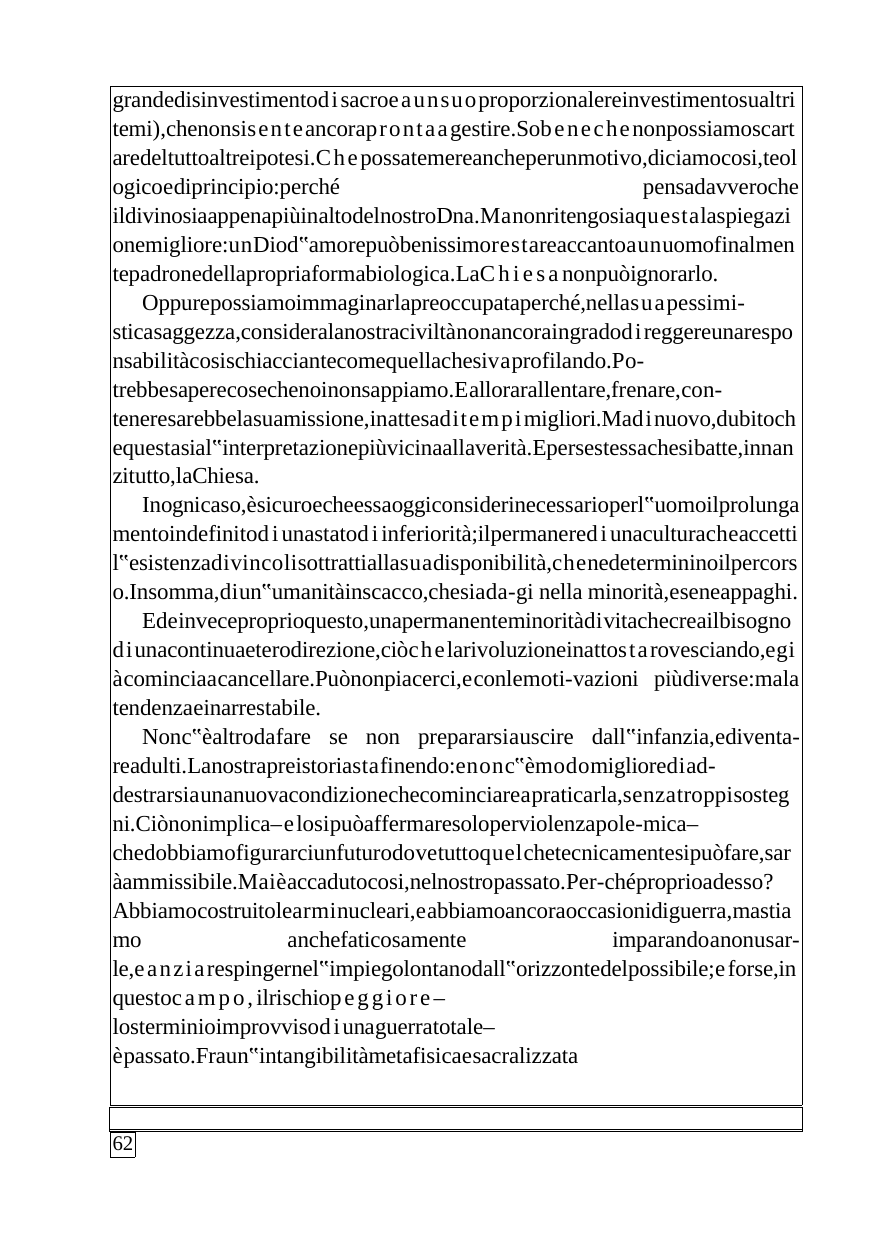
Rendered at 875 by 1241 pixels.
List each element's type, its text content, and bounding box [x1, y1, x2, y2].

text Nonc‟èaltrodafare se non prepararsiauscire dall‟infanzia,ediventa-readulti.Lanostrapreistoriastafinendo:enonc‟èmodomigliorediad-destrarsiaunanuovacondizionechecominciareapraticarla,senzatroppisostegni.Ciònonimplica–elosipuòaffermaresoloperviolenzapole-mica–chedobbiamofigurarciunfuturodovetuttoquelchetecnicamentesipuòfare,saràammissibile.Maièaccadutocosi,nelnostropassato.Per-chéproprioadesso?Abbiamocostruitolearminucleari,eabbiamoancoraoccasionidiguerra,mastiamo anchefaticosamente imparandoanonusar-le,eanziarespingernel‟impiegolontanodall‟orizzontedelpossibile;eforse,inquestocampo,ilrischiopeggiore–losterminioimprovvisodiunaguerratotale–èpassato.Fraun‟intangibilitàmetafisicaesacralizzata [112, 723, 800, 1068]
text Edeinveceproprioquesto,unapermanenteminoritàdivitachecreailbisognodiunacontinuaeterodirezione,ciòchelarivoluzioneinattostarovesciando,egiàcominciaacancellare.Puònonpiacerci,econlemoti-vazioni piùdiverse:mala tendenzaeinarrestabile. [112, 607, 799, 721]
text 62 [112, 1133, 135, 1155]
text Oppurepossiamoimmaginarlapreoccupataperché,nellasuapessimi-sticasaggezza,consideralanostraciviltànonancoraingradodireggereunaresponsabilitàcosischiacciantecomequellachesivaprofilando.Po-trebbesaperecosechenoinonsappiamo.Eallorarallentare,frenare,con-teneresarebbelasuamissione,inattesaditempimigliori.Madinuovo,dubitochequestasial‟interpretazionepiùvicinaallaverità.Epersestessachesibatte,innanzitutto,laChiesa. [112, 289, 800, 489]
text grandedisinvestimentodisacroeaunsuoproporzionalereinvestimentosualtritemi),chenonsisenteancoraprontaagestire.Sobenechenonpossiamoscartaredeltuttoaltreipotesi.Chepossatemereancheperunmotivo,diciamocosi,teologicoediprincipio:perché pensadavveroche ildivinosiaappenapiùinaltodelnostroDna.Manonritengosiaquestalaspiegazionemigliore:unDiod‟amorepuòbenissimorestareaccantoaunuomofinalmentepadronedellapropriaformabiologica.LaChiesanonpuòignorarlo. [112, 87, 799, 286]
text Inognicaso,èsicuroecheessaoggiconsiderinecessarioperl‟uomoilprolungamentoindefinitodiunastatodiinferiorità;ilpermanerediunaculturacheaccettil‟esistenzadivincolisottrattiallasuadisponibilità,chenedetermininoilpercorso.Insomma,diun‟umanitàinscacco,chesiada-gi nella minorità,eseneappaghi. [112, 492, 800, 605]
